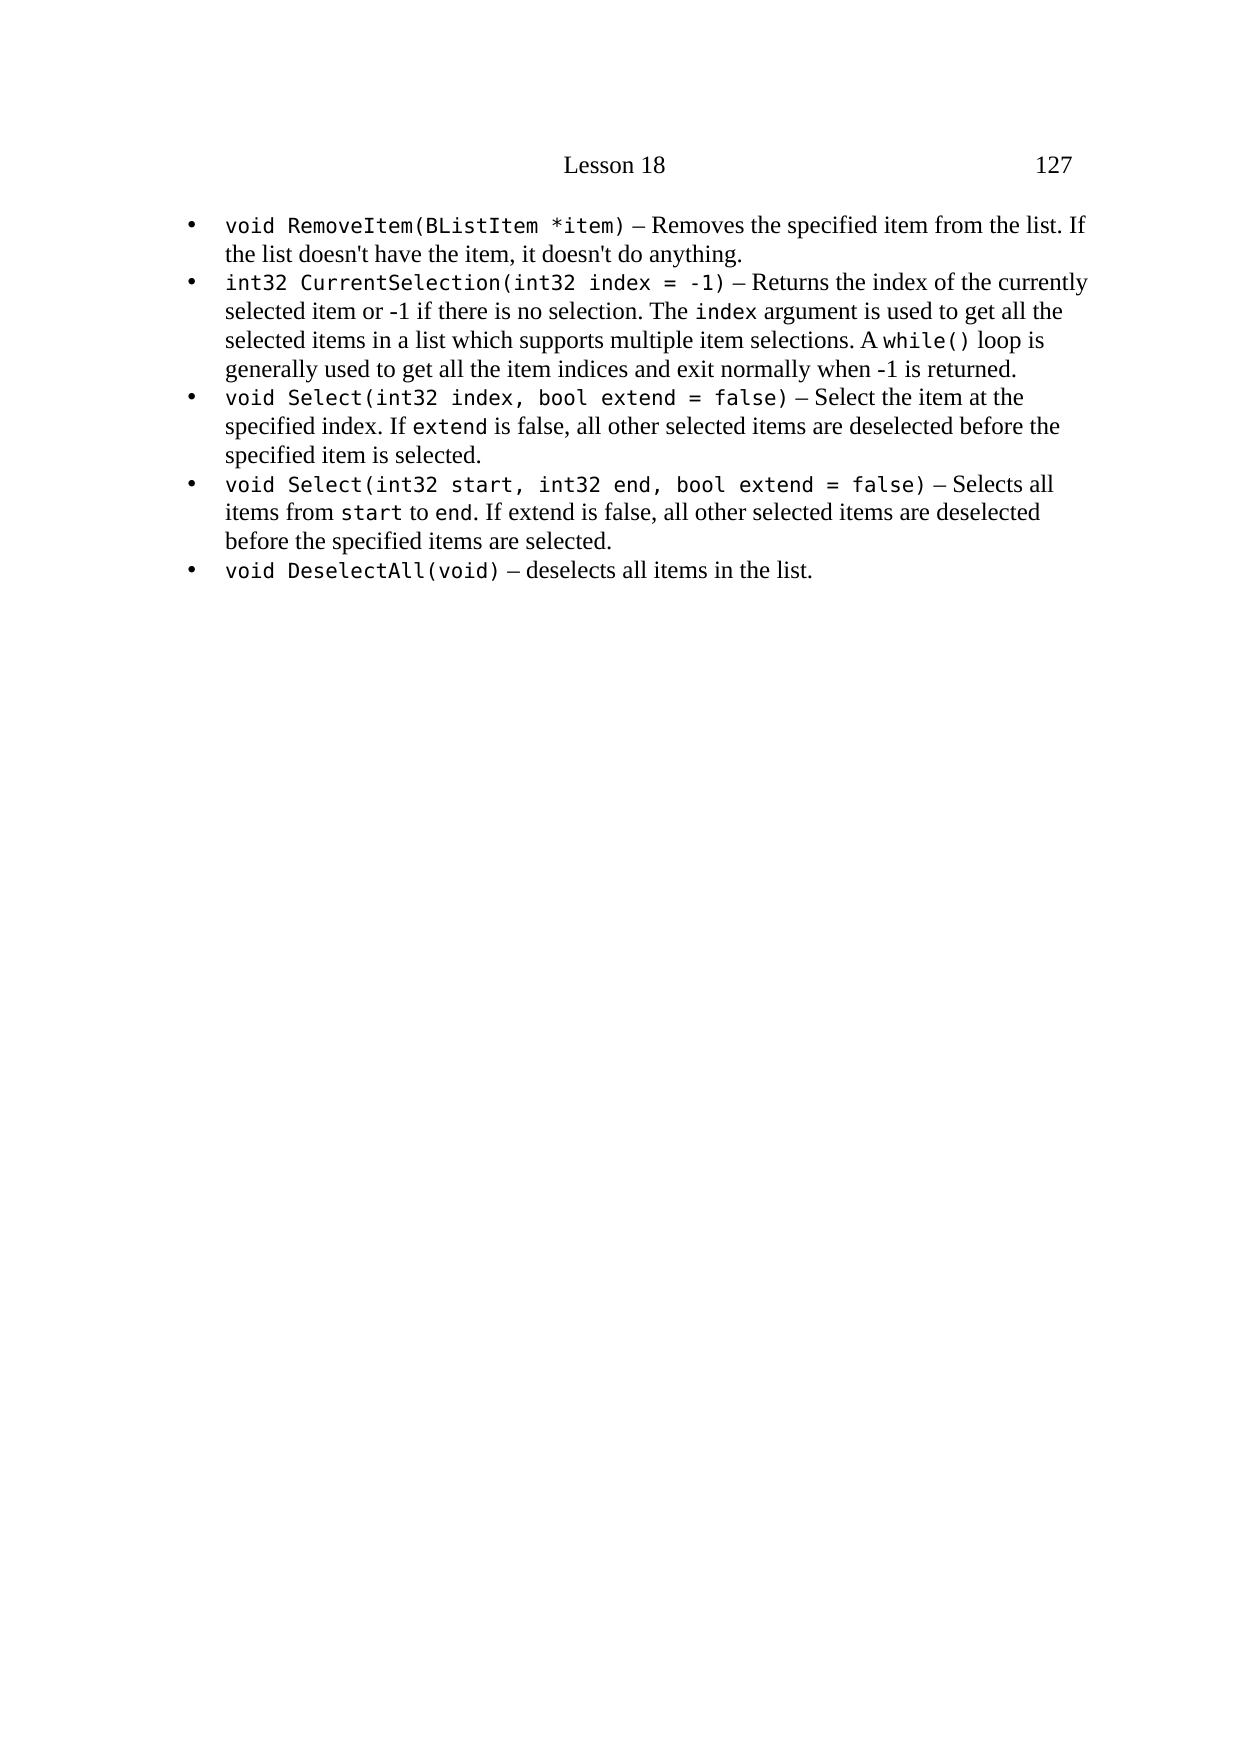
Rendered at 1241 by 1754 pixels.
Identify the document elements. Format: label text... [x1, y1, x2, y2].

list int32 CurrentSelection(int32 index = -1) – Returns the index of the currently selected item or -1 if there is no selection. The index argument is used to get all the selected items in a list which supports multiple item selections. A while() loop is generally used to get all the item indices and exit normally when -1 is returned. [187, 267, 1091, 382]
list void Select(int32 index, bool extend = false) – Select the item at the specified index. If extend is false, all other selected items are deselected before the specified item is selected. [187, 382, 1091, 469]
list void RemoveItem(BListItem *item) – Removes the specified item from the list. If the list doesn't have the item, it doesn't do anything. [187, 210, 1091, 267]
list void Select(int32 start, int32 end, bool extend = false) – Selects all items from start to end. If extend is false, all other selected items are deselected before the specified items are selected. [187, 469, 1091, 555]
list void DeselectAll(void) – deselects all items in the list. [187, 555, 1091, 584]
